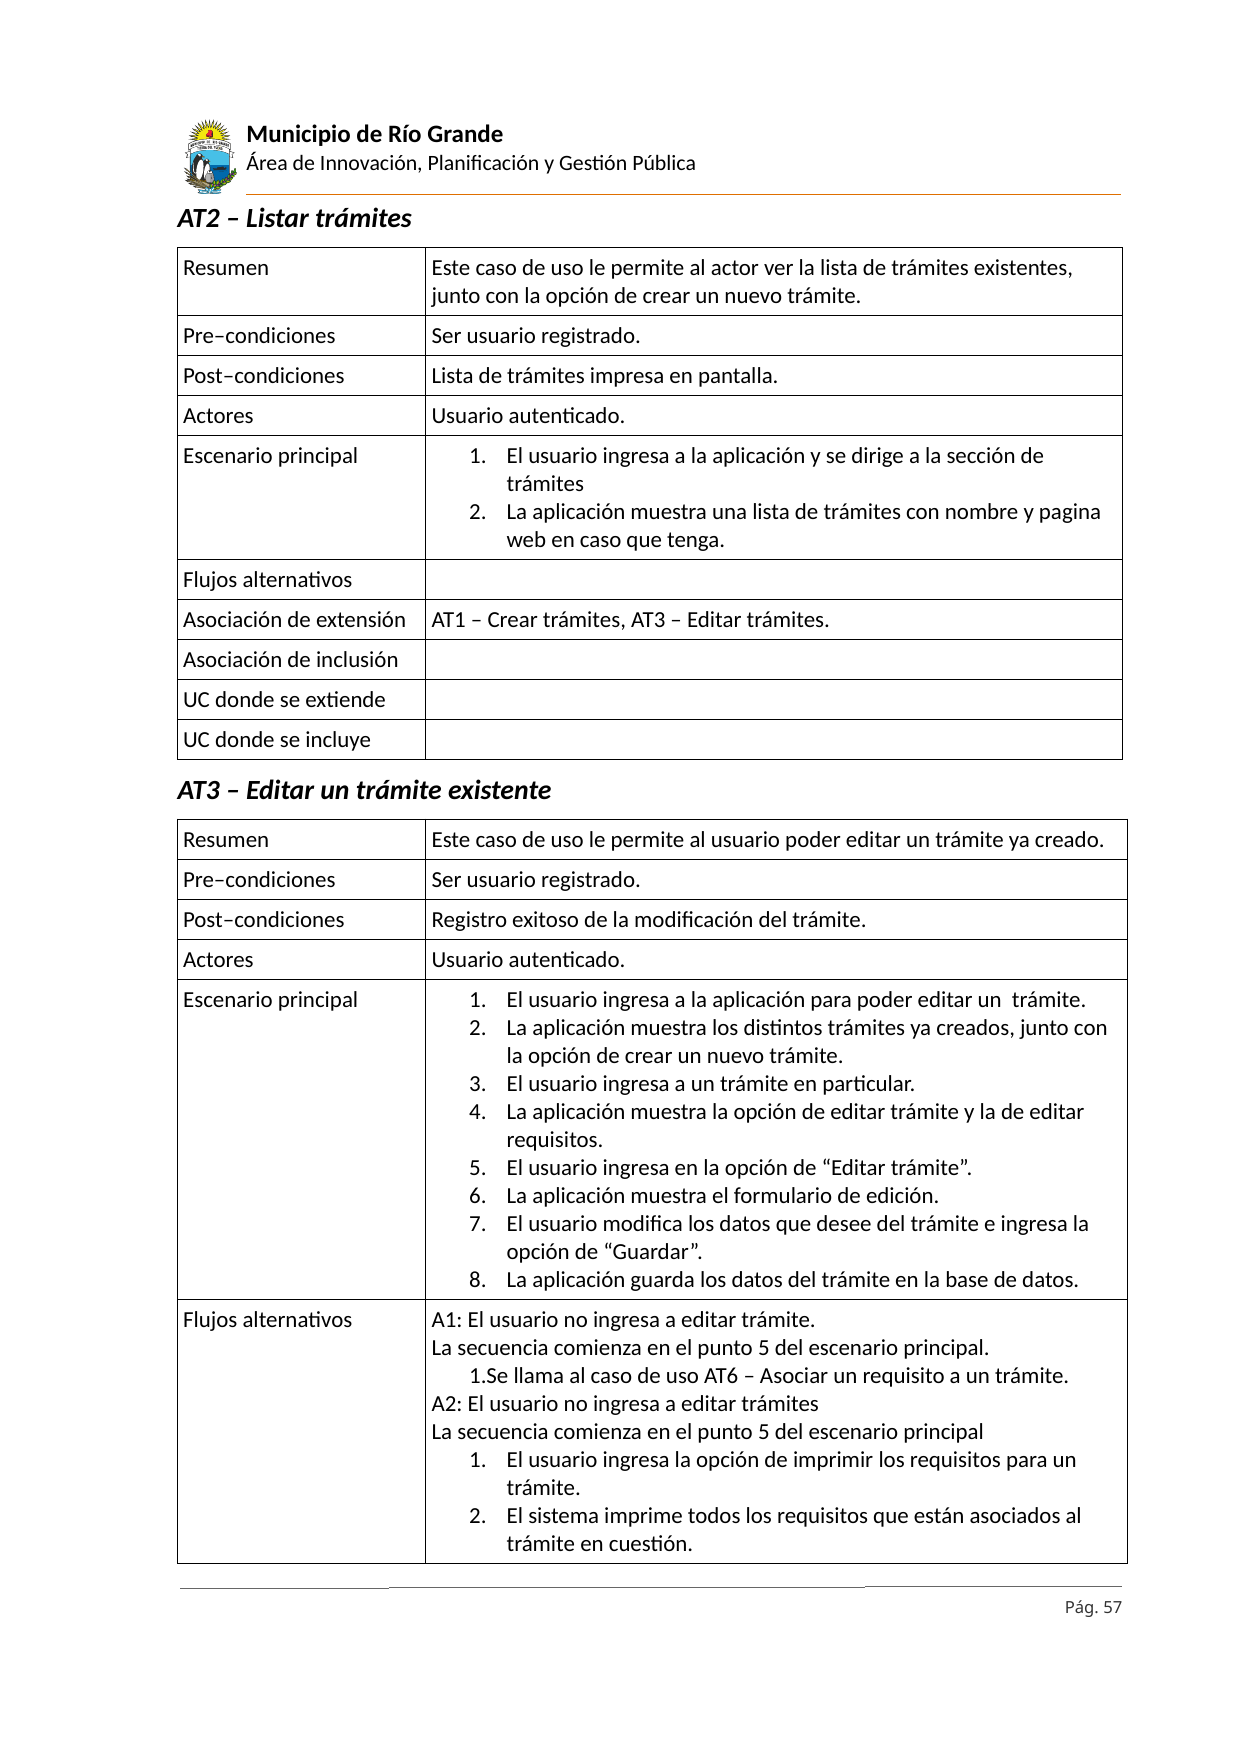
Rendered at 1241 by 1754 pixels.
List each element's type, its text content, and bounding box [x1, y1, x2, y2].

table_cell Ser usuario registrado. [426, 316, 1122, 355]
table_cell AT1 – Crear trámites, AT3 – Editar trámites. [426, 600, 1122, 639]
table_cell Pre–condiciones [178, 316, 425, 355]
table_cell Flujos alternativos [178, 1300, 425, 1563]
table_cell Ser usuario registrado. [426, 860, 1127, 898]
table_cell [426, 680, 1122, 719]
table_header Resumen [178, 820, 425, 858]
table_cell Actores [178, 940, 425, 978]
table_cell A1: El usuario no ingresa a editar trámite. La secuencia comienza en el punto 5 del escenario principal. Se llama al caso de uso AT6 – Asociar un requisito a un trámite. A2: El usuario no ingresa a editar trámites La secuencia comienza en el punto 5 del escenario principal El usuario ingresa la opción de imprimir los requisitos para un trámite. El sistema imprime todos los requisitos que están asociados al trámite en cuestión. [426, 1300, 1127, 1563]
table_cell Post–condiciones [178, 356, 425, 395]
table_header Este caso de uso le permite al actor ver la lista de trámites existentes, junto con la opción de crear un nuevo trámite. [426, 248, 1122, 315]
table_cell Escenario principal [178, 436, 425, 559]
table_header Resumen [178, 248, 425, 315]
table_cell Asociación de inclusión [178, 640, 425, 679]
table_cell Actores [178, 396, 425, 435]
table_cell [426, 560, 1122, 599]
subtitle AT2 – Listar trámites [177, 201, 1122, 234]
table_cell El usuario ingresa a la aplicación para poder editar un trámite. La aplicación muestra los distintos trámites ya creados, junto con la opción de crear un nuevo trámite. El usuario ingresa a un trámite en particular. La aplicación muestra la opción de editar trámite y la de editar requisitos. El usuario ingresa en la opción de “Editar trámite”. La aplicación muestra el formulario de edición. El usuario modifica los datos que desee del trámite e ingresa la opción de “Guardar”. La aplicación guarda los datos del trámite en la base de datos. [426, 980, 1127, 1299]
table_cell UC donde se incluye [178, 720, 425, 759]
table_cell UC donde se extiende [178, 680, 425, 719]
table_cell Usuario autenticado. [426, 396, 1122, 435]
table_cell [426, 720, 1122, 759]
table_cell Lista de trámites impresa en pantalla. [426, 356, 1122, 395]
table_cell Asociación de extensión [178, 600, 425, 639]
table_cell Pre–condiciones [178, 860, 425, 898]
table_cell Flujos alternativos [178, 560, 425, 599]
table_cell Escenario principal [178, 980, 425, 1299]
subtitle AT3 – Editar un trámite existente [177, 772, 1122, 806]
table_cell [426, 640, 1122, 679]
table_header Este caso de uso le permite al usuario poder editar un trámite ya creado. [426, 820, 1127, 858]
table_cell Usuario autenticado. [426, 940, 1127, 978]
table_cell El usuario ingresa a la aplicación y se dirige a la sección de trámites La aplicación muestra una lista de trámites con nombre y pagina web en caso que tenga. [426, 436, 1122, 559]
table_cell Registro exitoso de la modificación del trámite. [426, 900, 1127, 938]
table_cell Post–condiciones [178, 900, 425, 938]
